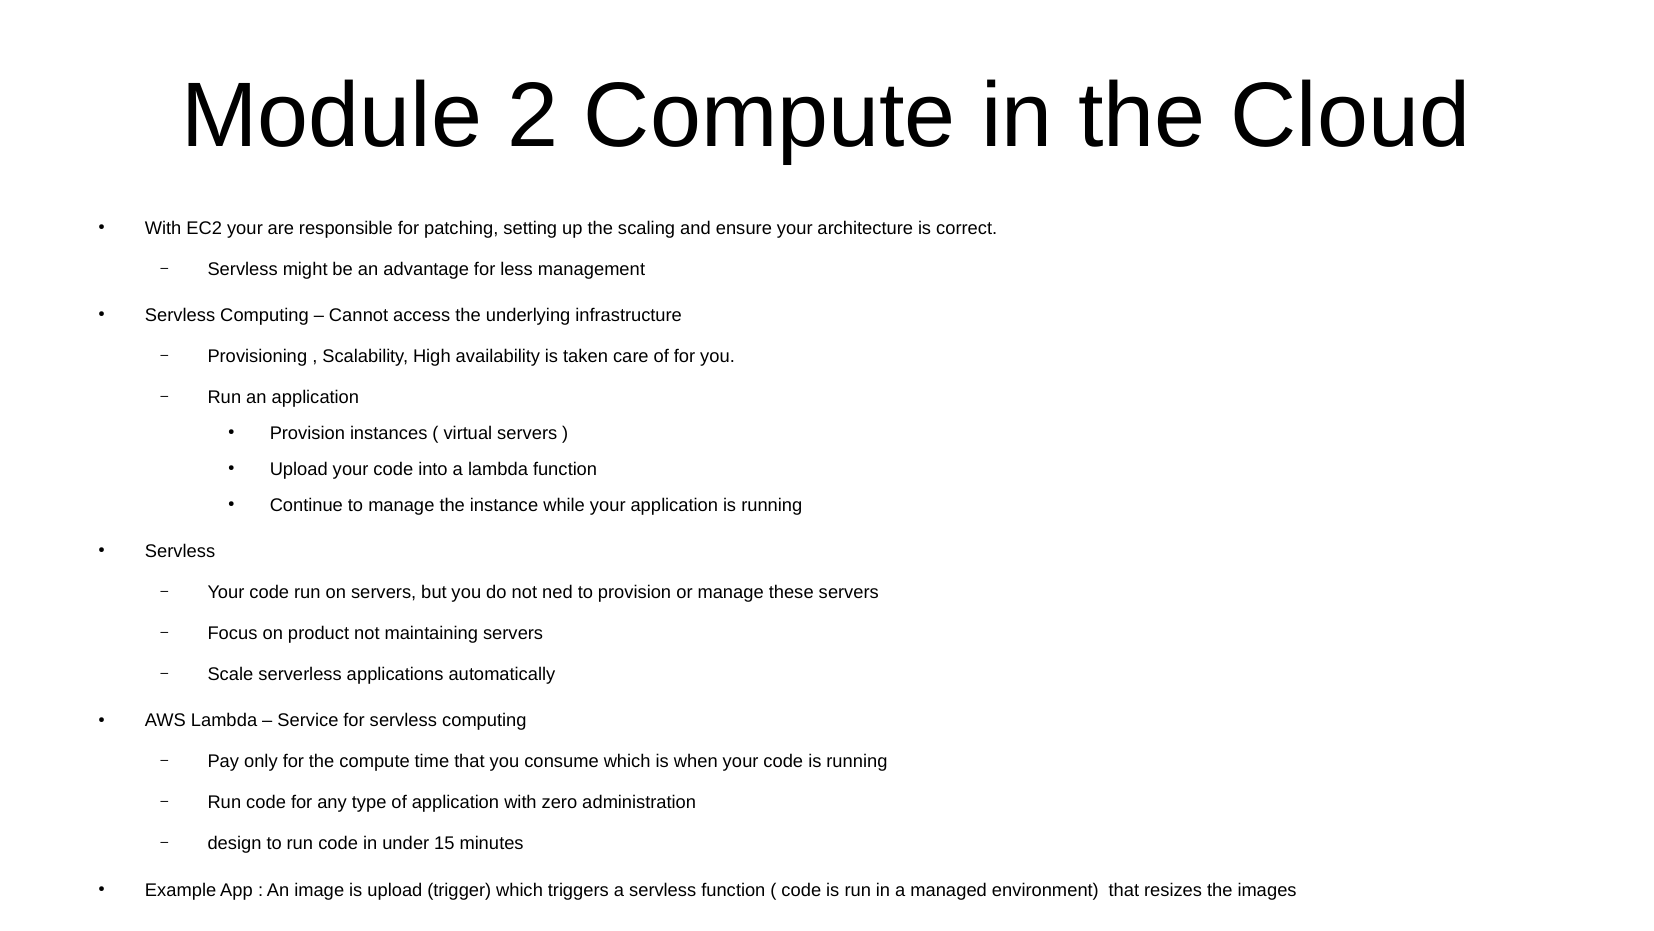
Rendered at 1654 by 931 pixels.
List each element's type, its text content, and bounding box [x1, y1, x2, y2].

title Module 2 Compute in the Cloud [82, 37, 1571, 193]
list With EC2 your are responsible for patching, setting up the scaling and ensure your architecture is correct. Servless might be an advantage for less management Servless Computing – Cannot access the underlying infrastructure Provisioning , Scalability, High availability is taken care of for you. Run an application Provision instances ( virtual servers ) Upload your code into a lambda function Continue to manage the instance while your application is running Servless Your code run on servers, but you do not ned to provision or manage these servers Focus on product not maintaining servers Scale serverless applications automatically AWS Lambda – Service for servless computing Pay only for the compute time that you consume which is when your code is running Run code for any type of application with zero administration design to run code in under 15 minutes Example App : An image is upload (trigger) which triggers a servless function ( code is run in a managed environment) that resizes the images [82, 217, 1636, 901]
